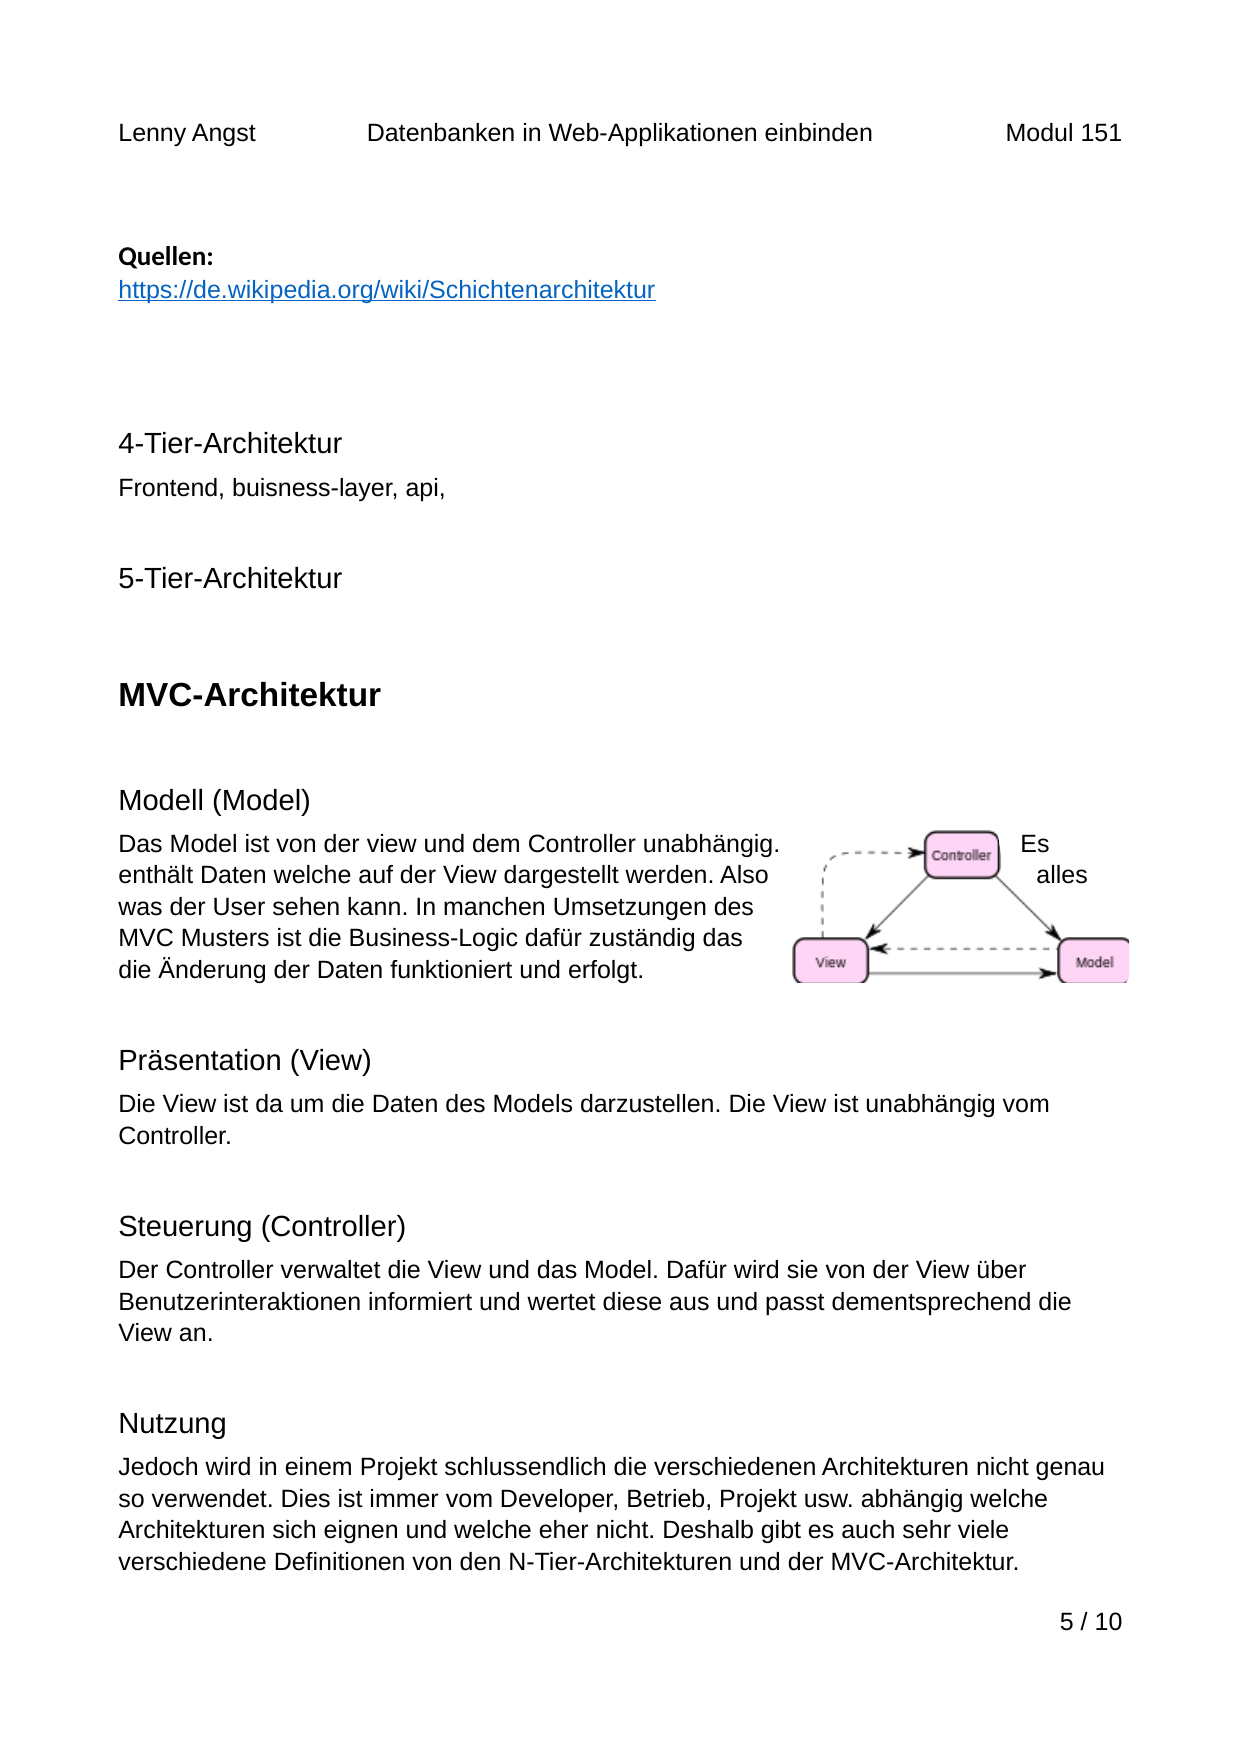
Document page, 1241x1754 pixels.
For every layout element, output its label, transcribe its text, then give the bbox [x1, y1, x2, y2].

text Die View ist da um die Daten des Models darzustellen. Die View ist unabhängig vom Controller. [118, 1089, 1122, 1149]
text Das Model ist von der view und dem Controller unabhängig. Es enthält Daten welche auf der View dargestellt werden. Also alles was der User sehen kann. In manchen Umsetzungen des MVC Musters ist die Business-Logic dafür zuständig das die Änderung der Daten funktioniert und erfolgt. [118, 829, 1122, 984]
subtitle Modell (Model) [118, 783, 1122, 816]
subtitle Steuerung (Controller) [118, 1209, 1122, 1242]
subtitle 5-Tier-Architektur [118, 561, 1122, 594]
text Quellen: https://de.wikipedia.org/wiki/Schichtenarchitektur [118, 239, 1122, 304]
subtitle 4-Tier-Architektur [118, 427, 1122, 460]
picture [791, 829, 1130, 983]
subtitle Präsentation (View) [118, 1043, 1122, 1077]
subtitle MVC-Architektur [118, 675, 1122, 714]
text Jedoch wird in einem Projekt schlussendlich die verschiedenen Architekturen nicht genau so verwendet. Dies ist immer vom Developer, Betrieb, Projekt usw. abhängig welche Architekturen sich eignen und welche eher nicht. Deshalb gibt es auch sehr viele verschiedene Definitionen von den N-Tier-Architekturen und der MVC-Architektur. [118, 1452, 1122, 1576]
text Der Controller verwaltet die View und das Model. Dafür wird sie von der View über Benutzerinteraktionen informiert und wertet diese aus und passt dementsprechend die View an. [118, 1255, 1122, 1347]
text Frontend, buisness-layer, api, [118, 473, 1122, 501]
subtitle Nutzung [118, 1406, 1122, 1440]
